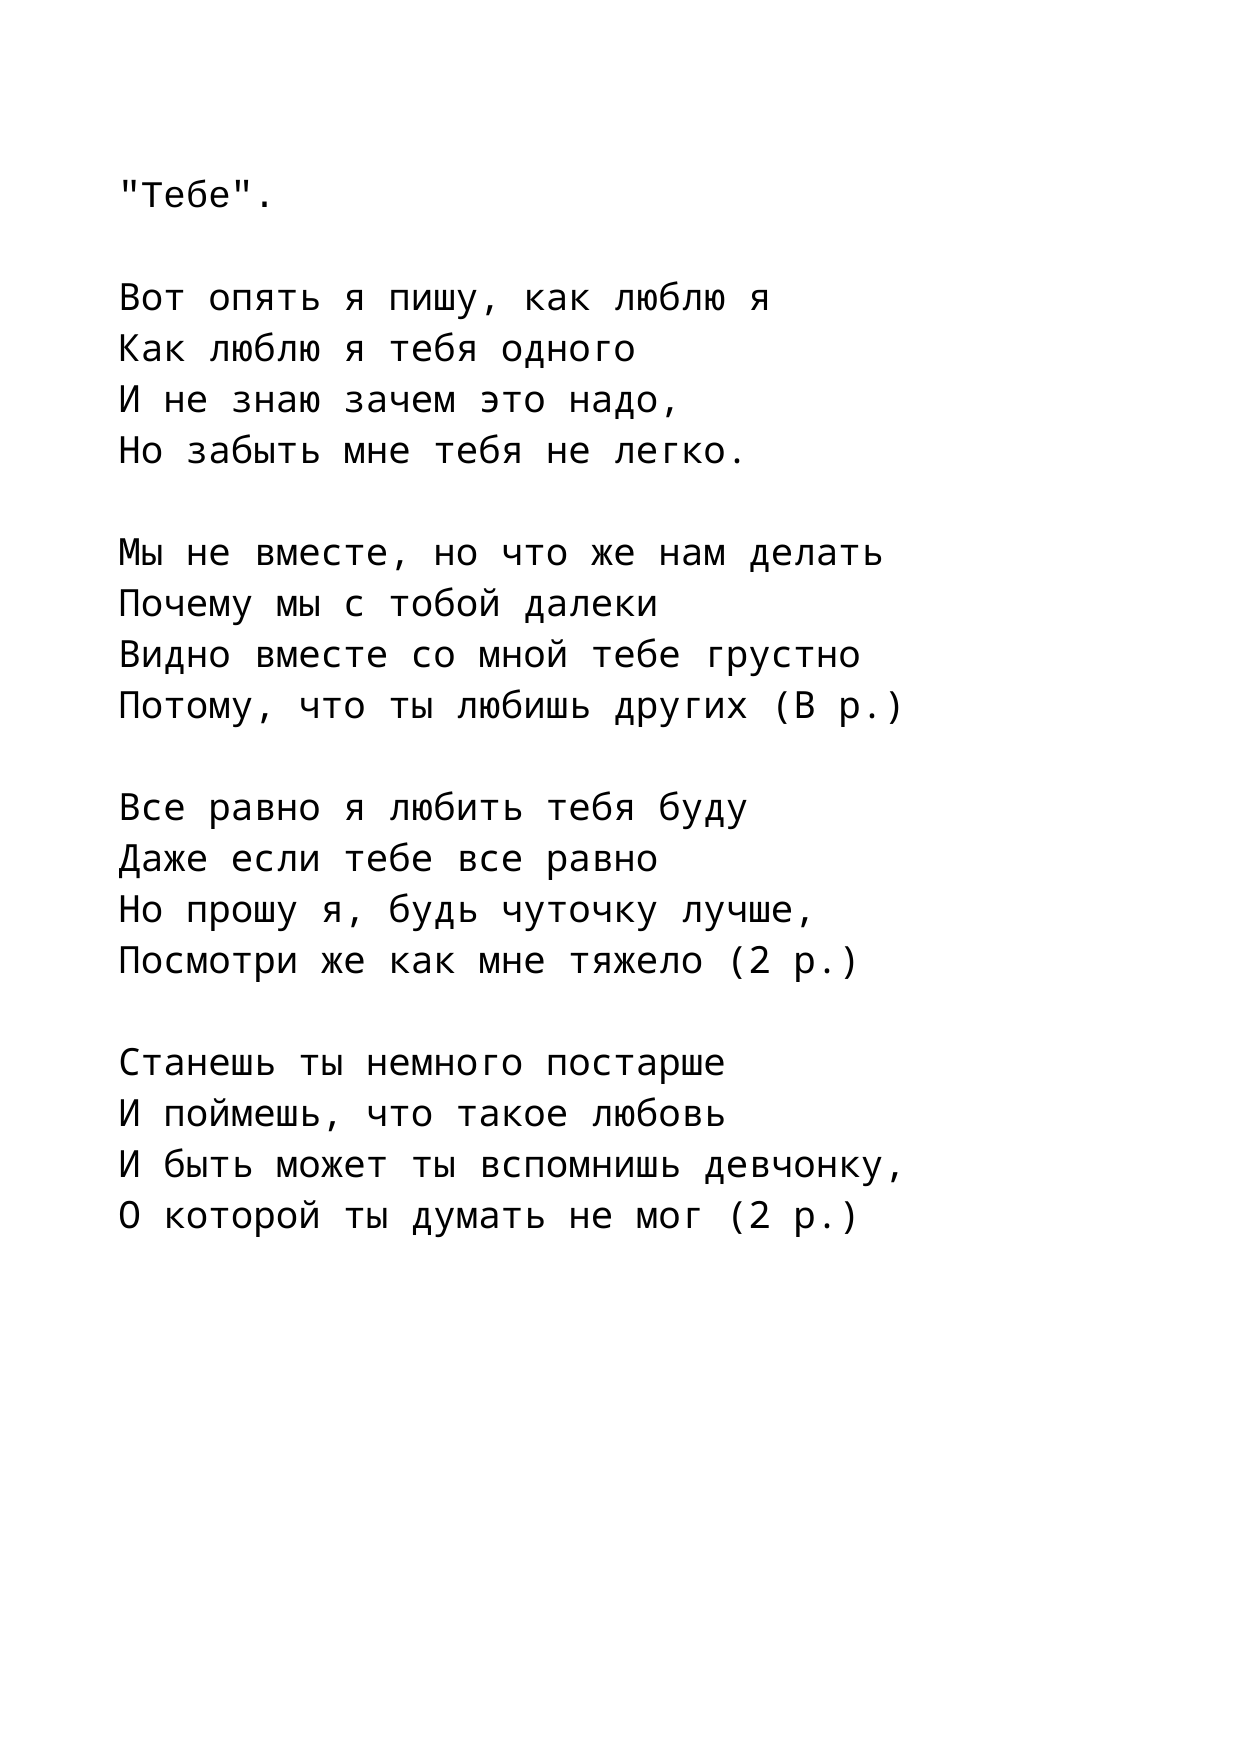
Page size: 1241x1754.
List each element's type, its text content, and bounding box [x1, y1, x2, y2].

text "Тебе". [118, 176, 1122, 219]
text Потому, что ты любишь других (В р.) [118, 678, 1122, 729]
text Но забыть мне тебя не легко. [118, 423, 1122, 474]
text Почему мы с тобой далеки [118, 576, 1122, 627]
text Станешь ты немного постарше [118, 1036, 1122, 1087]
text И быть может ты вспомнишь девчонку, [118, 1138, 1122, 1189]
text И не знаю зачем это надо, [118, 372, 1122, 423]
text Нo прошу я, будь чуточку лучше, [118, 882, 1122, 933]
text И поймешь, что такое любовь [118, 1087, 1122, 1138]
text Мы не вместе, но что же нам делать [118, 525, 1122, 576]
text Видно вместе со мной тебе грустно [118, 627, 1122, 678]
text Даже если тебе все равно [118, 831, 1122, 882]
text Вот опять я пишу, как люблю я [118, 270, 1122, 321]
text Как люблю я тебя одного [118, 321, 1122, 372]
text О которой ты думать не мог (2 р.) [118, 1189, 1122, 1240]
text Все равно я любить тебя буду [118, 780, 1122, 831]
text Посмотри же как мне тяжело (2 р.) [118, 933, 1122, 984]
